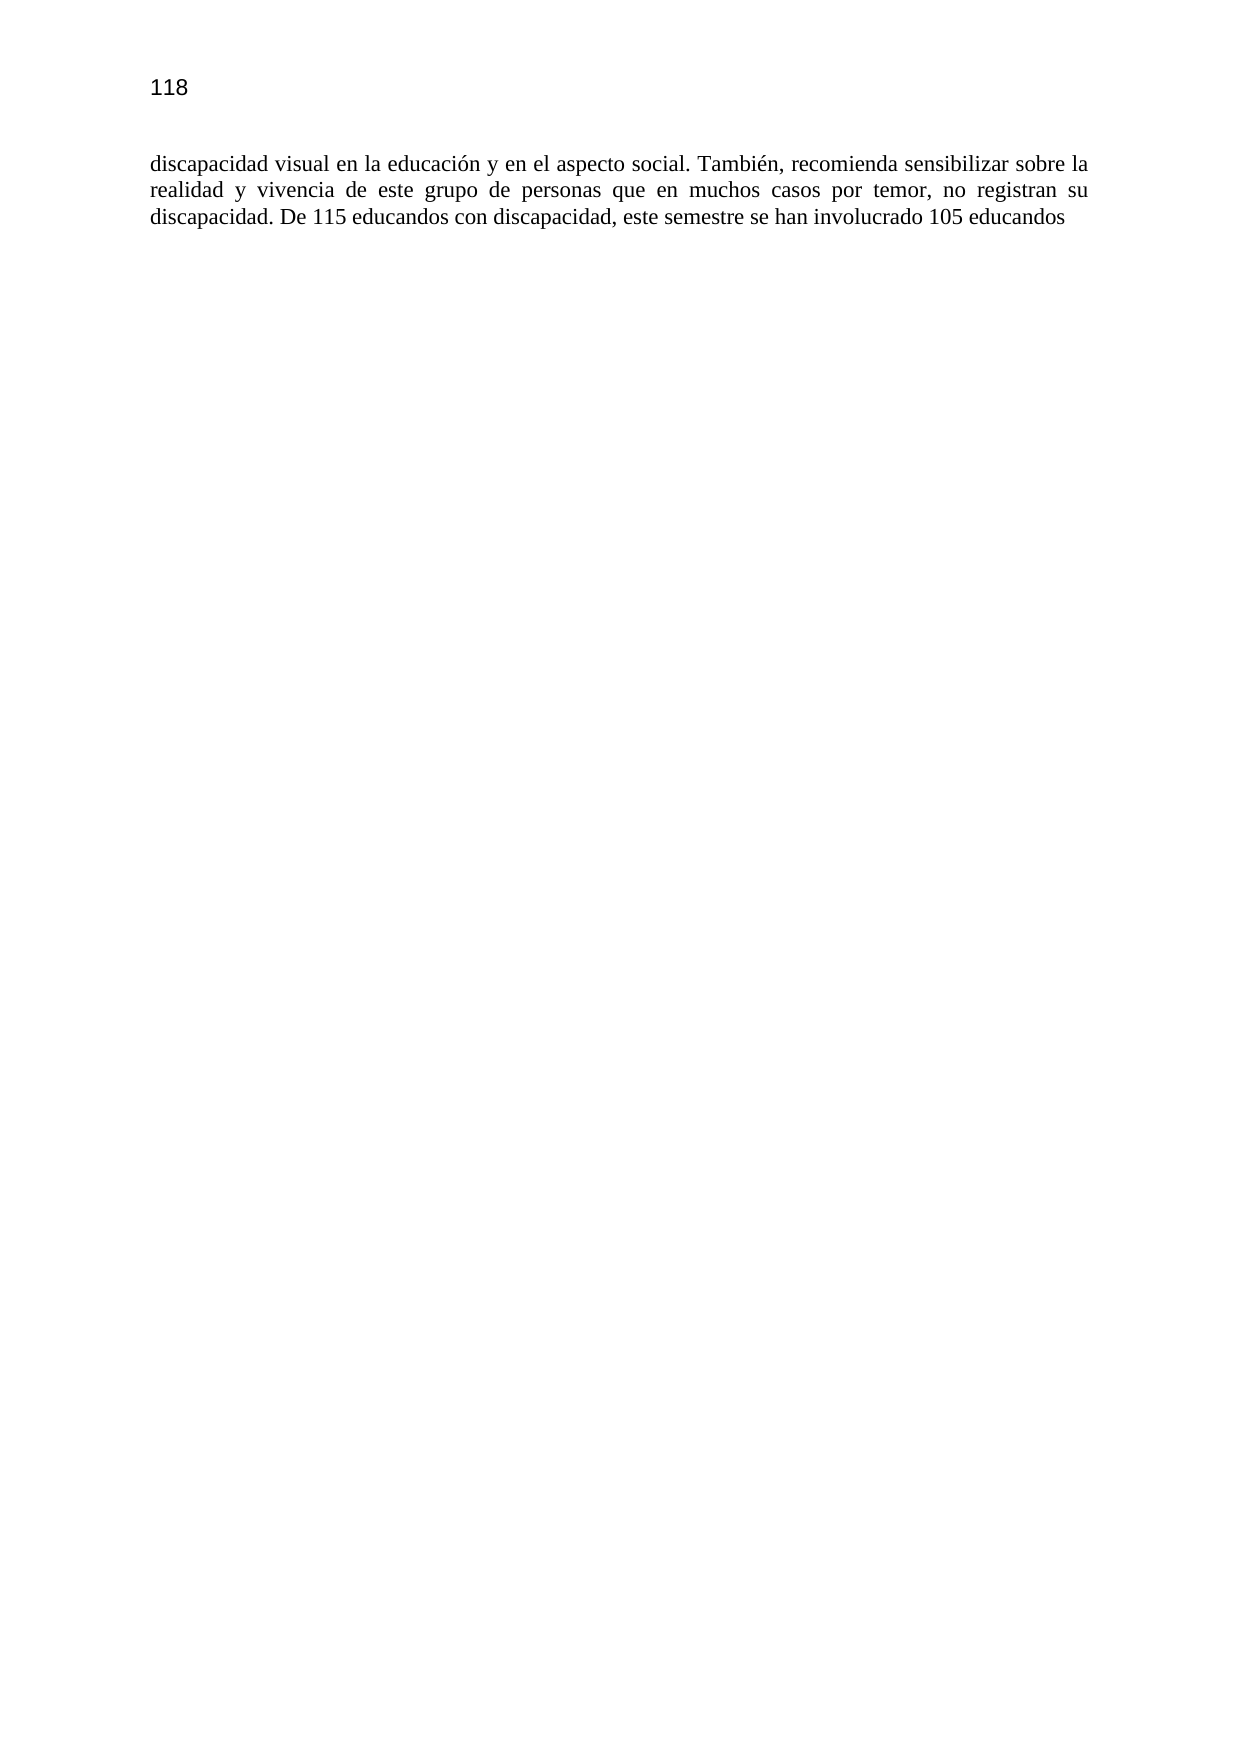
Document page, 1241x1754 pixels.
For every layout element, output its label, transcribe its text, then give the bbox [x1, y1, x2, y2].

text discapacidad visual en la educación y en el aspecto social. También, recomienda sensibilizar sobre la realidad y vivencia de este grupo de personas que en muchos casos por temor, no registran su discapacidad. De 115 educandos con discapacidad, este semestre se han involucrado 105 educandos [150, 150, 1090, 229]
